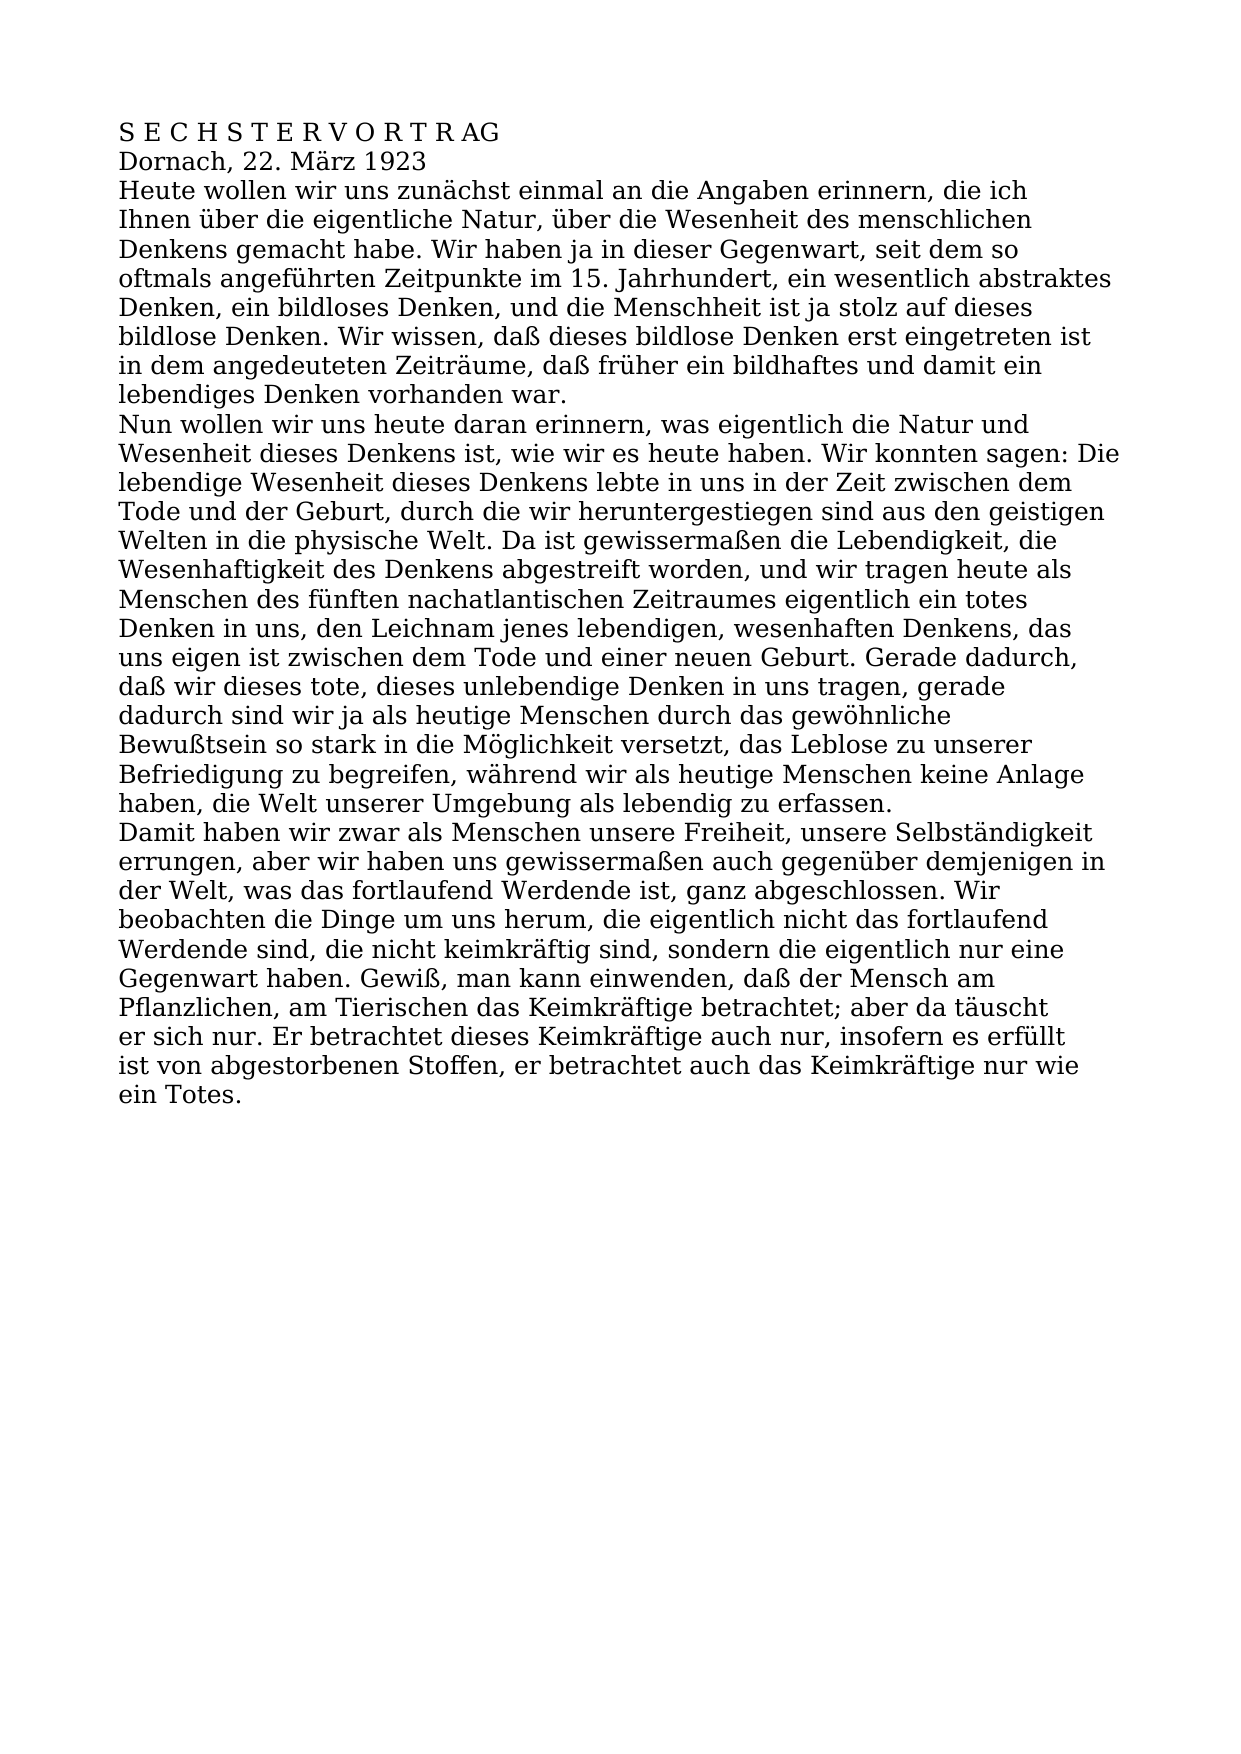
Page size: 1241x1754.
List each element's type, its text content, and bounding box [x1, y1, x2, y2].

text lebendiges Denken vorhanden war. [118, 381, 1122, 410]
text Menschen des fünften nachatlantischen Zeitraumes eigentlich ein totes [118, 585, 1122, 614]
text daß wir dieses tote, dieses unlebendige Denken in uns tragen, gerade [118, 672, 1122, 701]
text in dem angedeuteten Zeiträume, daß früher ein bildhaftes und damit ein [118, 351, 1122, 381]
text Denkens gemacht habe. Wir haben ja in dieser Gegenwart, seit dem so [118, 235, 1122, 264]
text dadurch sind wir ja als heutige Menschen durch das gewöhnliche [118, 701, 1122, 731]
text er sich nur. Er betrachtet dieses Keimkräftige auch nur, insofern es erfüllt [118, 1022, 1122, 1051]
text uns eigen ist zwischen dem Tode und einer neuen Geburt. Gerade dadurch, [118, 643, 1122, 672]
text Ihnen über die eigentliche Natur, über die Wesenheit des menschlichen [118, 206, 1122, 235]
text beobachten die Dinge um uns herum, die eigentlich nicht das fortlaufend [118, 906, 1122, 935]
text lebendige Wesenheit dieses Denkens lebte in uns in der Zeit zwischen dem [118, 468, 1122, 497]
text bildlose Denken. Wir wissen, daß dieses bildlose Denken erst eingetreten ist [118, 322, 1122, 351]
text Nun wollen wir uns heute daran erinnern, was eigentlich die Natur und [118, 410, 1122, 439]
text Werdende sind, die nicht keimkräftig sind, sondern die eigentlich nur eine [118, 935, 1122, 964]
text Denken, ein bildloses Denken, und die Menschheit ist ja stolz auf dieses [118, 293, 1122, 322]
text Dornach, 22. März 1923 [118, 147, 1122, 176]
text Wesenhaftigkeit des Denkens abgestreift worden, und wir tragen heute als [118, 556, 1122, 585]
text Befriedigung zu begreifen, während wir als heutige Menschen keine Anlage [118, 760, 1122, 789]
text Pflanzlichen, am Tierischen das Keimkräftige betrachtet; aber da täuscht [118, 993, 1122, 1022]
text der Welt, was das fortlaufend Werdende ist, ganz abgeschlossen. Wir [118, 876, 1122, 906]
text Gegenwart haben. Gewiß, man kann einwenden, daß der Mensch am [118, 964, 1122, 993]
text Tode und der Geburt, durch die wir heruntergestiegen sind aus den geistigen [118, 497, 1122, 526]
text Bewußtsein so stark in die Möglichkeit versetzt, das Leblose zu unserer [118, 731, 1122, 760]
text Wesenheit dieses Denkens ist, wie wir es heute haben. Wir konnten sagen: Die [118, 439, 1122, 468]
text Welten in die physische Welt. Da ist gewissermaßen die Lebendigkeit, die [118, 526, 1122, 556]
text Heute wollen wir uns zunächst einmal an die Angaben erinnern, die ich [118, 176, 1122, 206]
text ein Totes. [118, 1081, 1122, 1110]
text oftmals angeführten Zeitpunkte im 15. Jahrhundert, ein wesentlich abstraktes [118, 264, 1122, 293]
text ist von abgestorbenen Stoffen, er betrachtet auch das Keimkräftige nur wie [118, 1051, 1122, 1081]
text Denken in uns, den Leichnam jenes lebendigen, wesenhaften Denkens, das [118, 614, 1122, 643]
text S E C H S T E R V O R T R AG [118, 118, 1122, 147]
text Damit haben wir zwar als Menschen unsere Freiheit, unsere Selbständigkeit [118, 818, 1122, 847]
text errungen, aber wir haben uns gewissermaßen auch gegenüber demjenigen in [118, 847, 1122, 876]
text haben, die Welt unserer Umgebung als lebendig zu erfassen. [118, 789, 1122, 818]
